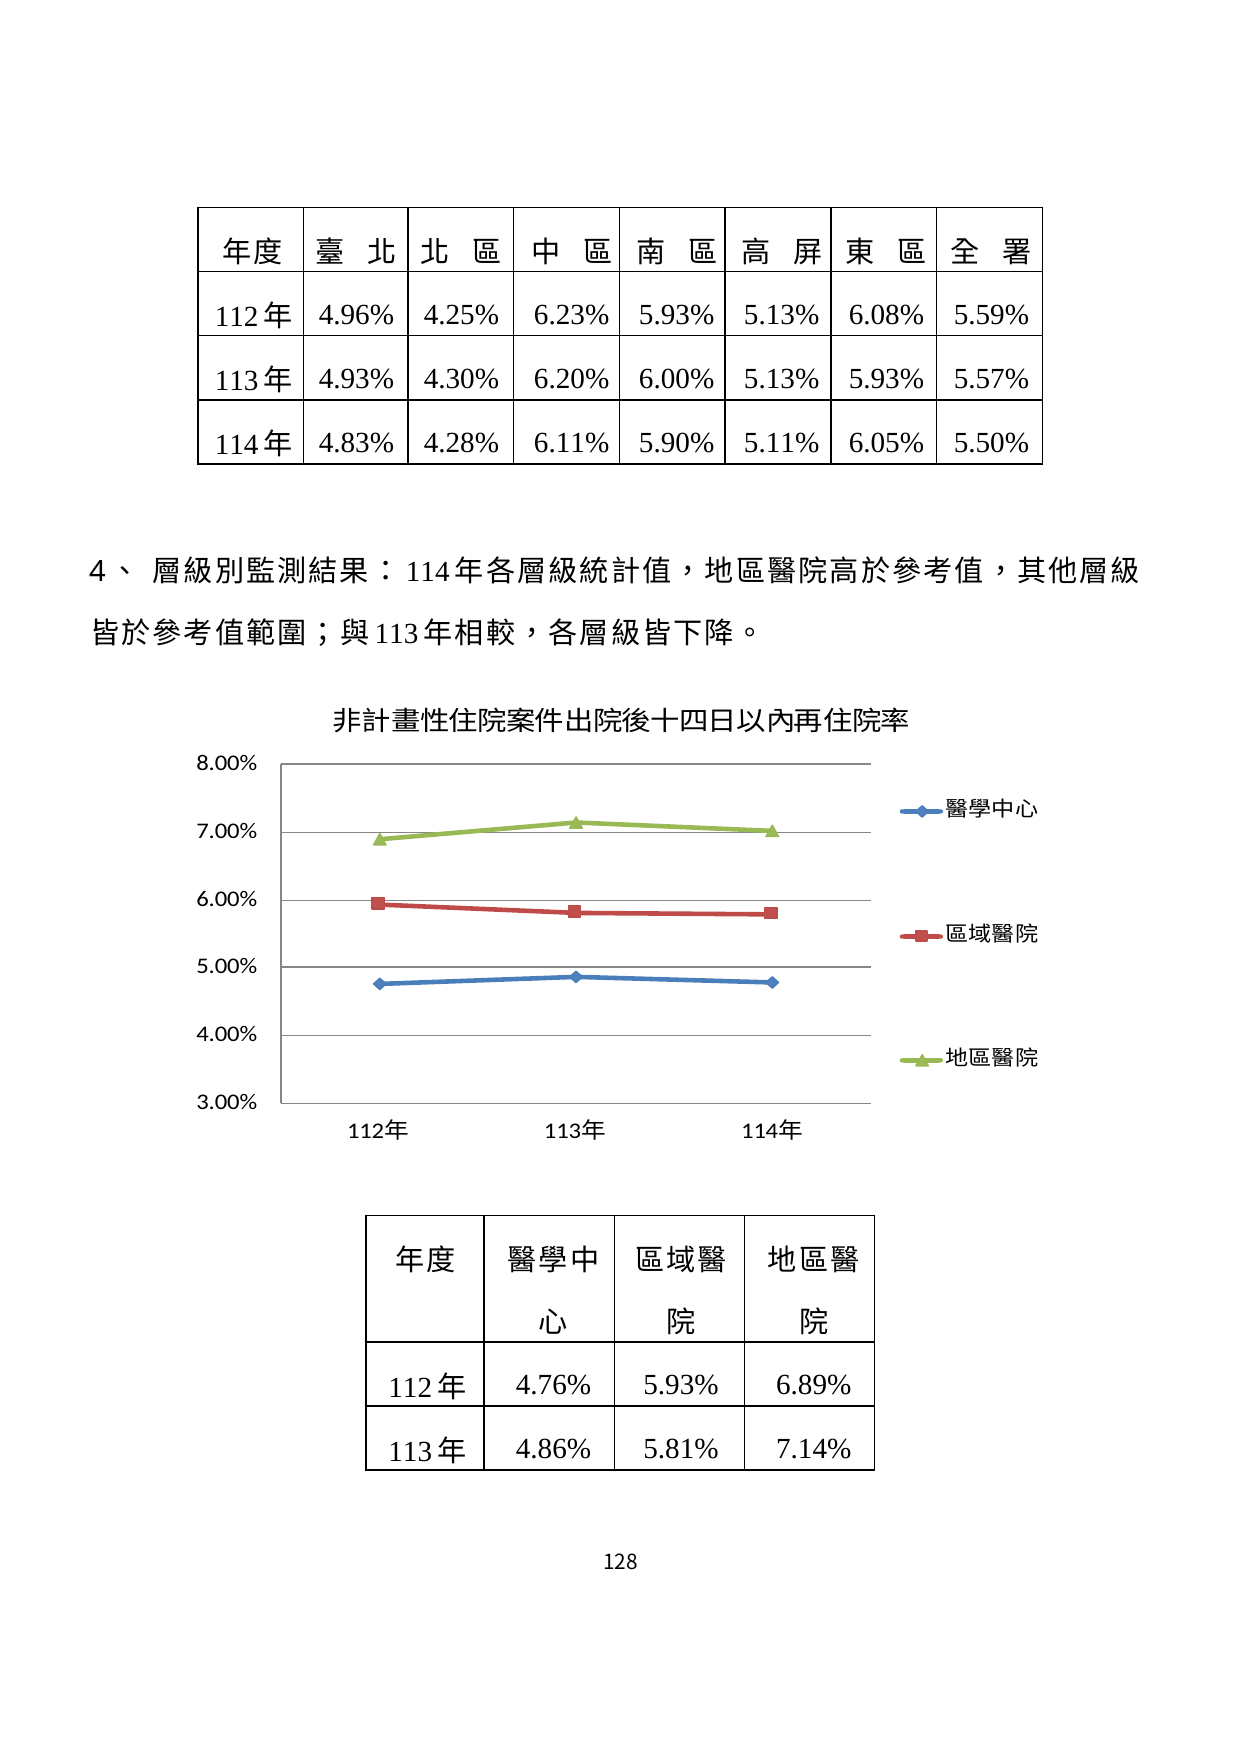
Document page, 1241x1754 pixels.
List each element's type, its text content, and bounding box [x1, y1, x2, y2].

table_header 醫學中心 [485, 1216, 614, 1341]
table_cell 112年 [199, 272, 303, 335]
table_cell 4.96% [304, 272, 407, 335]
table_header 中 區 [514, 208, 619, 271]
table_cell 114年 [199, 401, 303, 463]
table_cell 4.25% [409, 272, 513, 335]
table_cell 4.83% [304, 401, 407, 463]
table_cell 4.28% [409, 401, 513, 463]
table_cell 5.93% [615, 1343, 744, 1405]
table_cell 6.05% [832, 401, 936, 463]
table_cell 5.57% [937, 336, 1042, 399]
table_cell 5.11% [726, 401, 830, 463]
table_cell 6.23% [514, 272, 619, 335]
table_cell 7.14% [745, 1407, 874, 1469]
table_cell 113年 [367, 1407, 483, 1469]
table_cell 5.90% [620, 401, 724, 463]
table_cell 6.08% [832, 272, 936, 335]
table_cell 6.89% [745, 1343, 874, 1405]
table_cell 6.11% [514, 401, 619, 463]
table_cell 5.13% [726, 272, 830, 335]
table_header 高 屏 [726, 208, 830, 271]
table_cell 4.30% [409, 336, 513, 399]
table_header 年度 [367, 1216, 483, 1341]
table_cell 6.20% [514, 336, 619, 399]
table_header 區域醫院 [615, 1216, 744, 1341]
table_header 南 區 [620, 208, 724, 271]
table_cell 5.59% [937, 272, 1042, 335]
table_header 東 區 [832, 208, 936, 271]
table_header 地區醫院 [745, 1216, 874, 1341]
table_cell 5.13% [726, 336, 830, 399]
table_cell 4.86% [485, 1407, 614, 1469]
table_cell 5.81% [615, 1407, 744, 1469]
table_cell 4.93% [304, 336, 407, 399]
table_cell 5.93% [620, 272, 724, 335]
table_cell 5.50% [937, 401, 1042, 463]
table_cell 6.00% [620, 336, 724, 399]
table_header 年度 [199, 208, 303, 271]
table_cell 112年 [367, 1343, 483, 1405]
table_cell 5.93% [832, 336, 936, 399]
list 層級別監測結果：114年各層級統計值，地區醫院高於參考值，其他層級皆於參考值範圍；與113年相較，各層級皆下降。 [89, 527, 1145, 652]
table_cell 113年 [199, 336, 303, 399]
table_header 全 署 [937, 208, 1042, 271]
table_cell 4.76% [485, 1343, 614, 1405]
table_header 北 區 [409, 208, 513, 271]
table_header 臺 北 [304, 208, 407, 271]
